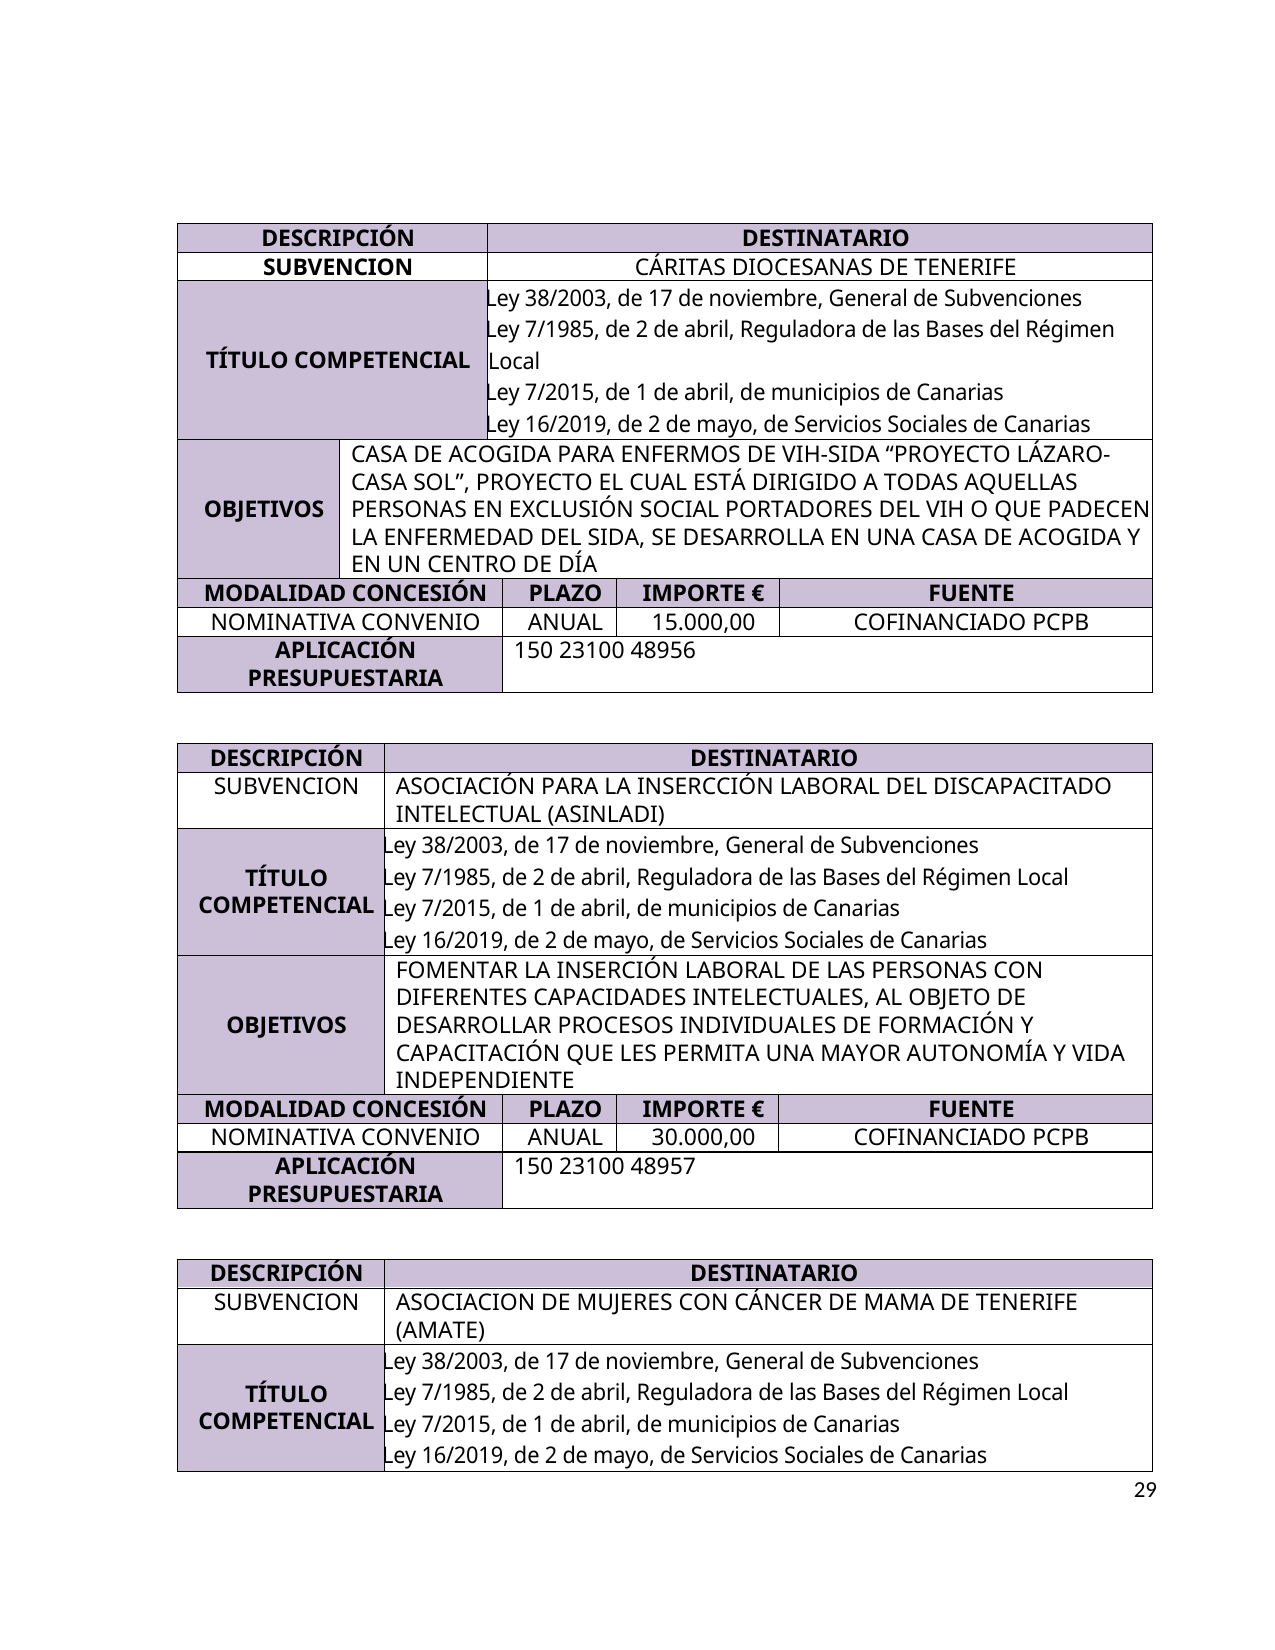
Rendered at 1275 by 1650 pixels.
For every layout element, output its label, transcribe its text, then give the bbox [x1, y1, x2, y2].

table_cell 150 23100 48957 [503, 1153, 1152, 1208]
table_cell COFINANCIADO PCPB [779, 1124, 1152, 1151]
table_cell NOMINATIVA CONVENIO [178, 608, 502, 636]
table_header DESTINATARIO [488, 224, 1152, 252]
table_cell TÍTULO COMPETENCIAL [178, 829, 384, 955]
table_cell OBJETIVOS [178, 440, 339, 578]
table_cell FUENTE [779, 1095, 1152, 1123]
table_cell SUBVENCION [178, 773, 384, 828]
table_cell FUENTE [780, 579, 1152, 607]
table_header DESCRIPCIÓN [178, 744, 384, 772]
table_header DESCRIPCIÓN [178, 224, 487, 252]
table_cell PLAZO [503, 1095, 616, 1123]
table_cell 15.000,00 [617, 608, 779, 636]
table_cell Ley 38/2003, de 17 de noviembre, General de Subvenciones Ley 7/1985, de 2 de abril, Reguladora de las Bases del Régimen Local Ley 7/2015, de 1 de abril, de municipios de Canarias Ley 16/2019, de 2 de mayo, de Servicios Sociales de Canarias [385, 1345, 1152, 1471]
table_cell TÍTULO COMPETENCIAL [178, 281, 487, 439]
table_cell Ley 38/2003, de 17 de noviembre, General de Subvenciones Ley 7/1985, de 2 de abril, Reguladora de las Bases del Régimen Local Ley 7/2015, de 1 de abril, de municipios de Canarias Ley 16/2019, de 2 de mayo, de Servicios Sociales de Canarias [385, 829, 1152, 955]
table_cell APLICACIÓN PRESUPUESTARIA [178, 637, 502, 692]
table_cell ANUAL [503, 608, 616, 636]
table_cell OBJETIVOS [178, 956, 384, 1094]
table_cell MODALIDAD CONCESIÓN [178, 579, 502, 607]
table_cell CÁRITAS DIOCESANAS DE TENERIFE [488, 253, 1152, 280]
table_cell PLAZO [503, 579, 616, 607]
table_cell ANUAL [503, 1124, 616, 1151]
table_cell IMPORTE € [617, 579, 779, 607]
table_cell FOMENTAR LA INSERCIÓN LABORAL DE LAS PERSONAS CON DIFERENTES CAPACIDADES INTELECTUALES, AL OBJETO DE DESARROLLAR PROCESOS INDIVIDUALES DE FORMACIÓN Y CAPACITACIÓN QUE LES PERMITA UNA MAYOR AUTONOMÍA Y VIDA INDEPENDIENTE [385, 956, 1152, 1094]
table_cell Ley 38/2003, de 17 de noviembre, General de Subvenciones Ley 7/1985, de 2 de abril, Reguladora de las Bases del Régimen Local Ley 7/2015, de 1 de abril, de municipios de Canarias Ley 16/2019, de 2 de mayo, de Servicios Sociales de Canarias [488, 281, 1152, 439]
table_cell ASOCIACION DE MUJERES CON CÁNCER DE MAMA DE TENERIFE (AMATE) [385, 1289, 1152, 1344]
table_header DESTINATARIO [385, 1260, 1152, 1287]
table_header DESTINATARIO [385, 744, 1152, 772]
table_cell ASOCIACIÓN PARA LA INSERCCIÓN LABORAL DEL DISCAPACITADO INTELECTUAL (ASINLADI) [385, 773, 1152, 828]
table_cell NOMINATIVA CONVENIO [178, 1124, 502, 1151]
table_header DESCRIPCIÓN [178, 1260, 384, 1287]
table_cell IMPORTE € [617, 1095, 778, 1123]
table_cell COFINANCIADO PCPB [780, 608, 1152, 636]
table_cell SUBVENCION [178, 253, 487, 280]
table_cell APLICACIÓN PRESUPUESTARIA [178, 1153, 502, 1208]
table_cell SUBVENCION [178, 1289, 384, 1344]
table_cell CASA DE ACOGIDA PARA ENFERMOS DE VIH-SIDA “PROYECTO LÁZARO-CASA SOL”, PROYECTO EL CUAL ESTÁ DIRIGIDO A TODAS AQUELLAS PERSONAS EN EXCLUSIÓN SOCIAL PORTADORES DEL VIH O QUE PADECEN LA ENFERMEDAD DEL SIDA, SE DESARROLLA EN UNA CASA DE ACOGIDA Y EN UN CENTRO DE DÍA [340, 440, 1152, 578]
table_cell TÍTULO COMPETENCIAL [178, 1345, 384, 1471]
table_cell 30.000,00 [617, 1124, 778, 1151]
table_cell MODALIDAD CONCESIÓN [178, 1095, 502, 1123]
table_cell 150 23100 48956 [503, 637, 1152, 692]
